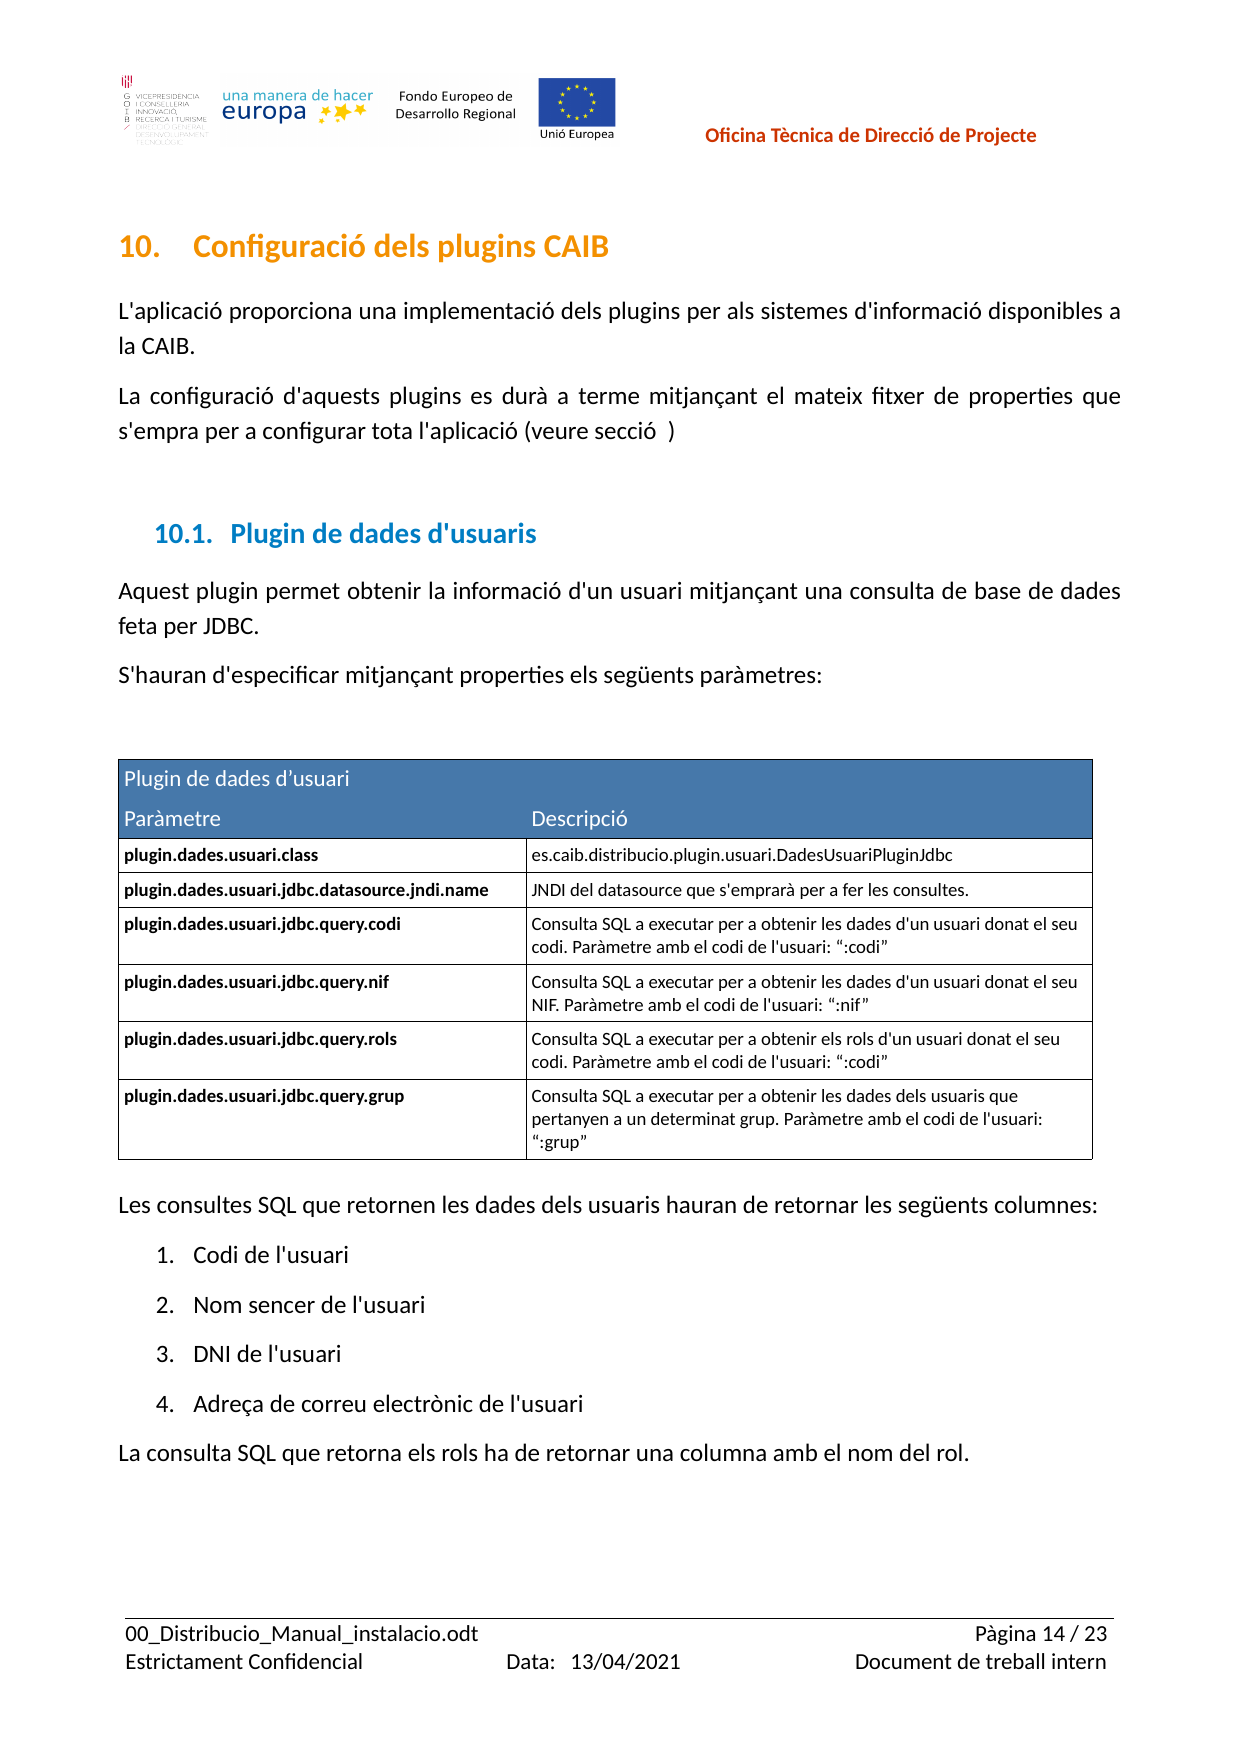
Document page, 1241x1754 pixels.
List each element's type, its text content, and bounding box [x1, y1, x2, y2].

list Adreça de correu electrònic de l'usuari [156, 1388, 1122, 1418]
table_cell Paràmetre [119, 798, 526, 838]
table_cell plugin.dades.usuari.jdbc.query.rols [119, 1022, 526, 1079]
list Nom sencer de l'usuari [156, 1289, 1122, 1319]
text Aquest plugin permet obtenir la informació d'un usuari mitjançant una consulta de base de dades feta per JDBC. [118, 575, 1122, 640]
text La configuració d'aquests plugins es durà a terme mitjançant el mateix fitxer de properties que s'empra per a configurar tota l'aplicació (veure secció ) [118, 380, 1122, 445]
table_header Plugin de dades d’usuari [119, 760, 1092, 798]
picture [219, 73, 621, 147]
table_cell Consulta SQL a executar per a obtenir els rols d'un usuari donat el seu codi. Paràmetre amb el codi de l'usuari: “:codi” [527, 1022, 1092, 1079]
subtitle Configuració dels plugins CAIB [118, 225, 1122, 266]
table_cell plugin.dades.usuari.jdbc.datasource.jndi.name [119, 873, 526, 907]
list DNI de l'usuari [156, 1338, 1122, 1369]
table_cell JNDI del datasource que s'emprarà per a fer les consultes. [527, 873, 1092, 907]
text S'hauran d'especificar mitjançant properties els següents paràmetres: [118, 659, 1122, 690]
list Codi de l'usuari [156, 1239, 1122, 1270]
table_cell plugin.dades.usuari.jdbc.query.codi [119, 908, 526, 964]
table_cell plugin.dades.usuari.jdbc.query.grup [119, 1080, 526, 1159]
table_cell plugin.dades.usuari.class [119, 839, 526, 872]
table_cell plugin.dades.usuari.jdbc.query.nif [119, 965, 526, 1021]
text Les consultes SQL que retornen les dades dels usuaris hauran de retornar les següents columnes: [118, 1190, 1122, 1220]
picture [118, 73, 213, 147]
table_cell Consulta SQL a executar per a obtenir les dades dels usuaris que pertanyen a un determinat grup. Paràmetre amb el codi de l'usuari: “:grup” [527, 1080, 1092, 1159]
text L'aplicació proporciona una implementació dels plugins per als sistemes d'informació disponibles a la CAIB. [118, 295, 1122, 361]
table_cell es.caib.distribucio.plugin.usuari.DadesUsuariPluginJdbc [527, 839, 1092, 872]
table_cell Descripció [526, 798, 1092, 838]
table_cell Consulta SQL a executar per a obtenir les dades d'un usuari donat el seu codi. Paràmetre amb el codi de l'usuari: “:codi” [527, 908, 1092, 964]
table_cell Consulta SQL a executar per a obtenir les dades d'un usuari donat el seu NIF. Paràmetre amb el codi de l'usuari: “:nif” [527, 965, 1092, 1021]
subtitle Plugin de dades d'usuaris [153, 516, 1122, 551]
text La consulta SQL que retorna els rols ha de retornar una columna amb el nom del rol. [118, 1438, 1122, 1468]
